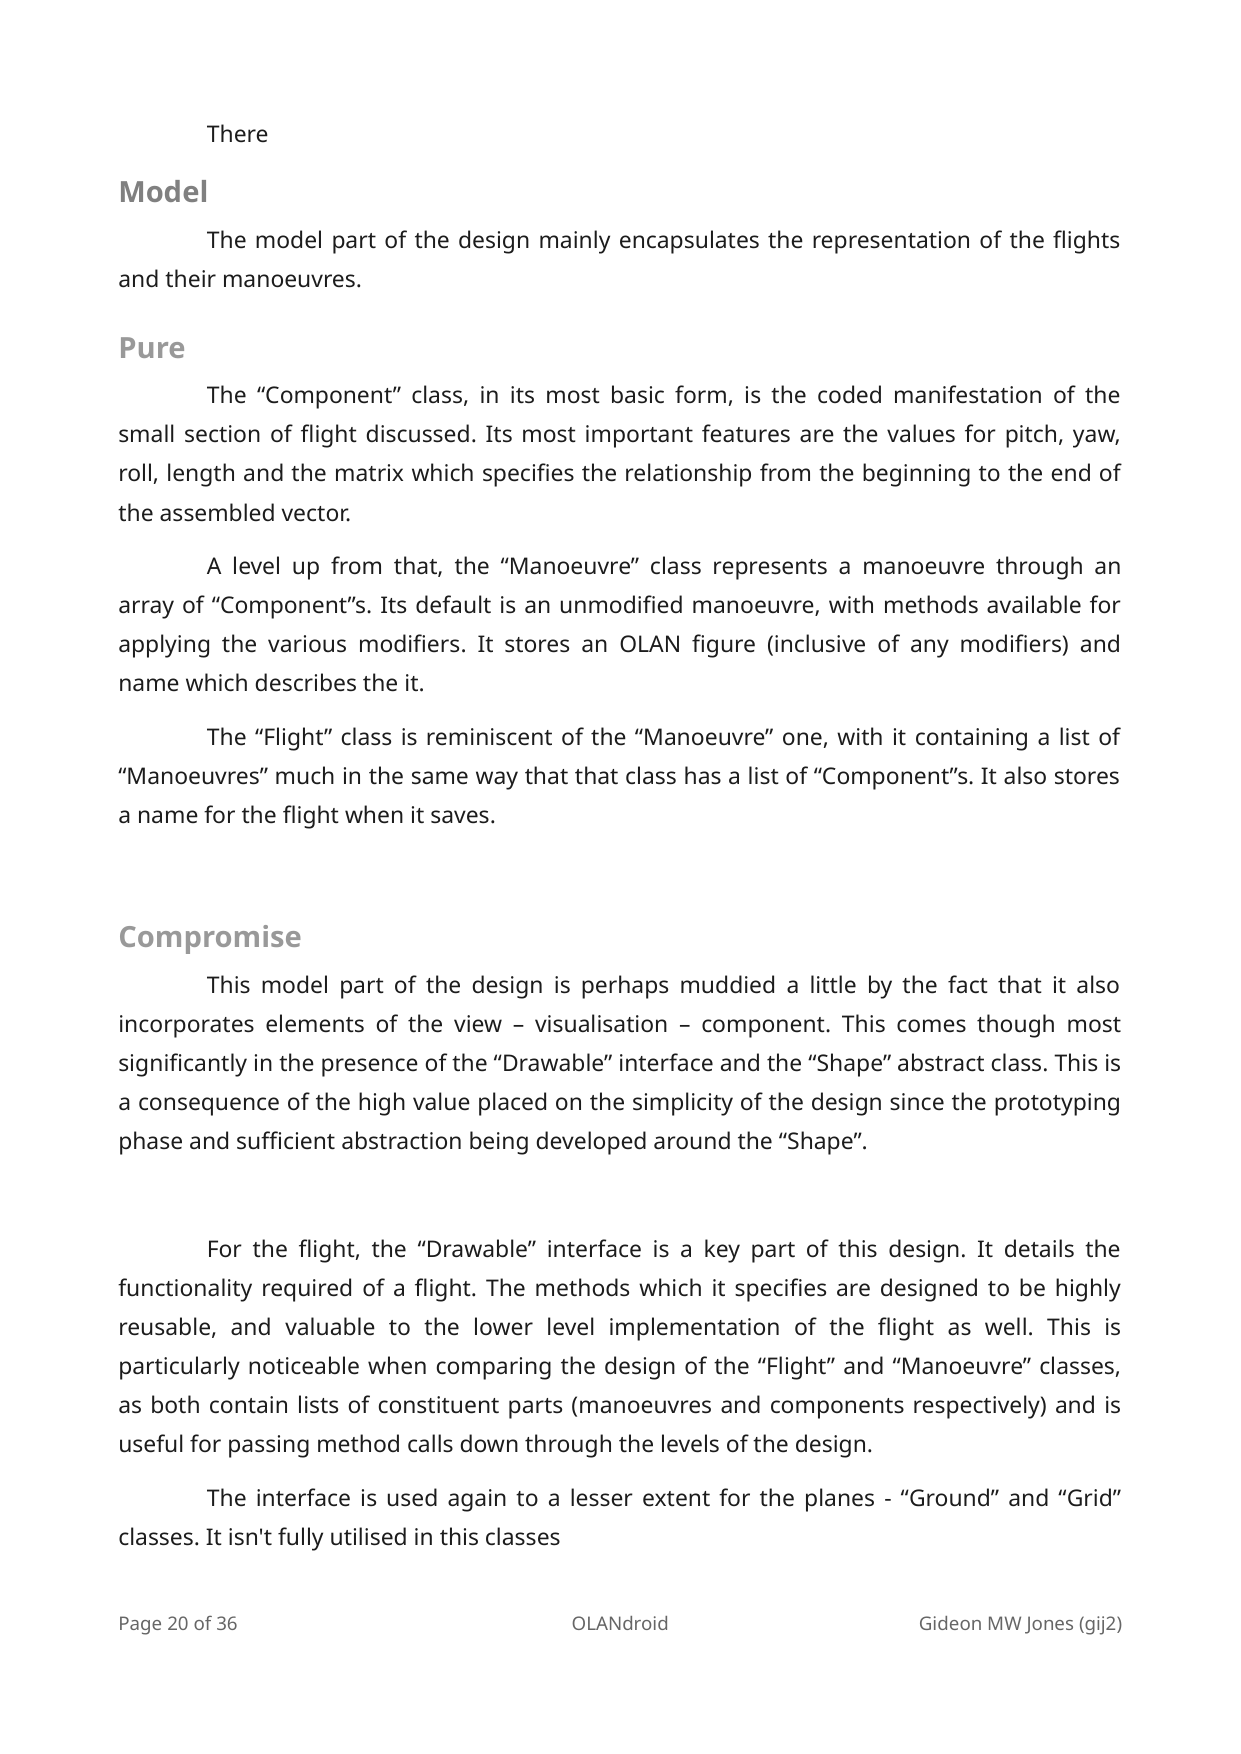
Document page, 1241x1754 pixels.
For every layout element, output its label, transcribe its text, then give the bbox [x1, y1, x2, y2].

text For the flight, the “Drawable” interface is a key part of this design. It details the functionality required of a flight. The methods which it specifies are designed to be highly reusable, and valuable to the lower level implementation of the flight as well. This is particularly noticeable when comparing the design of the “Flight” and “Manoeuvre” classes, as both contain lists of constituent parts (manoeuvres and components respectively) and is useful for passing method calls down through the levels of the design. [118, 1232, 1122, 1459]
subtitle Pure [118, 327, 1122, 367]
text The model part of the design mainly encapsulates the representation of the flights and their manoeuvres. [118, 224, 1122, 294]
text The “Component” class, in its most basic form, is the coded manifestation of the small section of flight discussed. Its most important features are the values for pitch, yaw, roll, length and the matrix which specifies the relationship from the beginning to the end of the assembled vector. [118, 379, 1122, 528]
text This model part of the design is perhaps muddied a little by the fact that it also incorporates elements of the view – visualisation – component. This comes though most significantly in the presence of the “Drawable” interface and the “Shape” abstract class. This is a consequence of the high value placed on the simplicity of the design since the prototyping phase and sufficient abstraction being developed around the “Shape”. [118, 969, 1122, 1156]
subtitle Compromise [118, 917, 1122, 956]
text The “Flight” class is reminiscent of the “Manoeuvre” one, with it containing a list of “Manoeuvres” much in the same way that that class has a list of “Component”s. It also stores a name for the flight when it saves. [118, 721, 1122, 830]
subtitle Model [118, 172, 1122, 211]
text There [118, 118, 1122, 149]
text A level up from that, the “Manoeuvre” class represents a manoeuvre through an array of “Component”s. Its default is an unmodified manoeuvre, with methods available for applying the various modifiers. It stores an OLAN figure (inclusive of any modifiers) and name which describes the it. [118, 550, 1122, 698]
text The interface is used again to a lesser extent for the planes - “Ground” and “Grid” classes. It isn't fully utilised in this classes [118, 1481, 1122, 1552]
